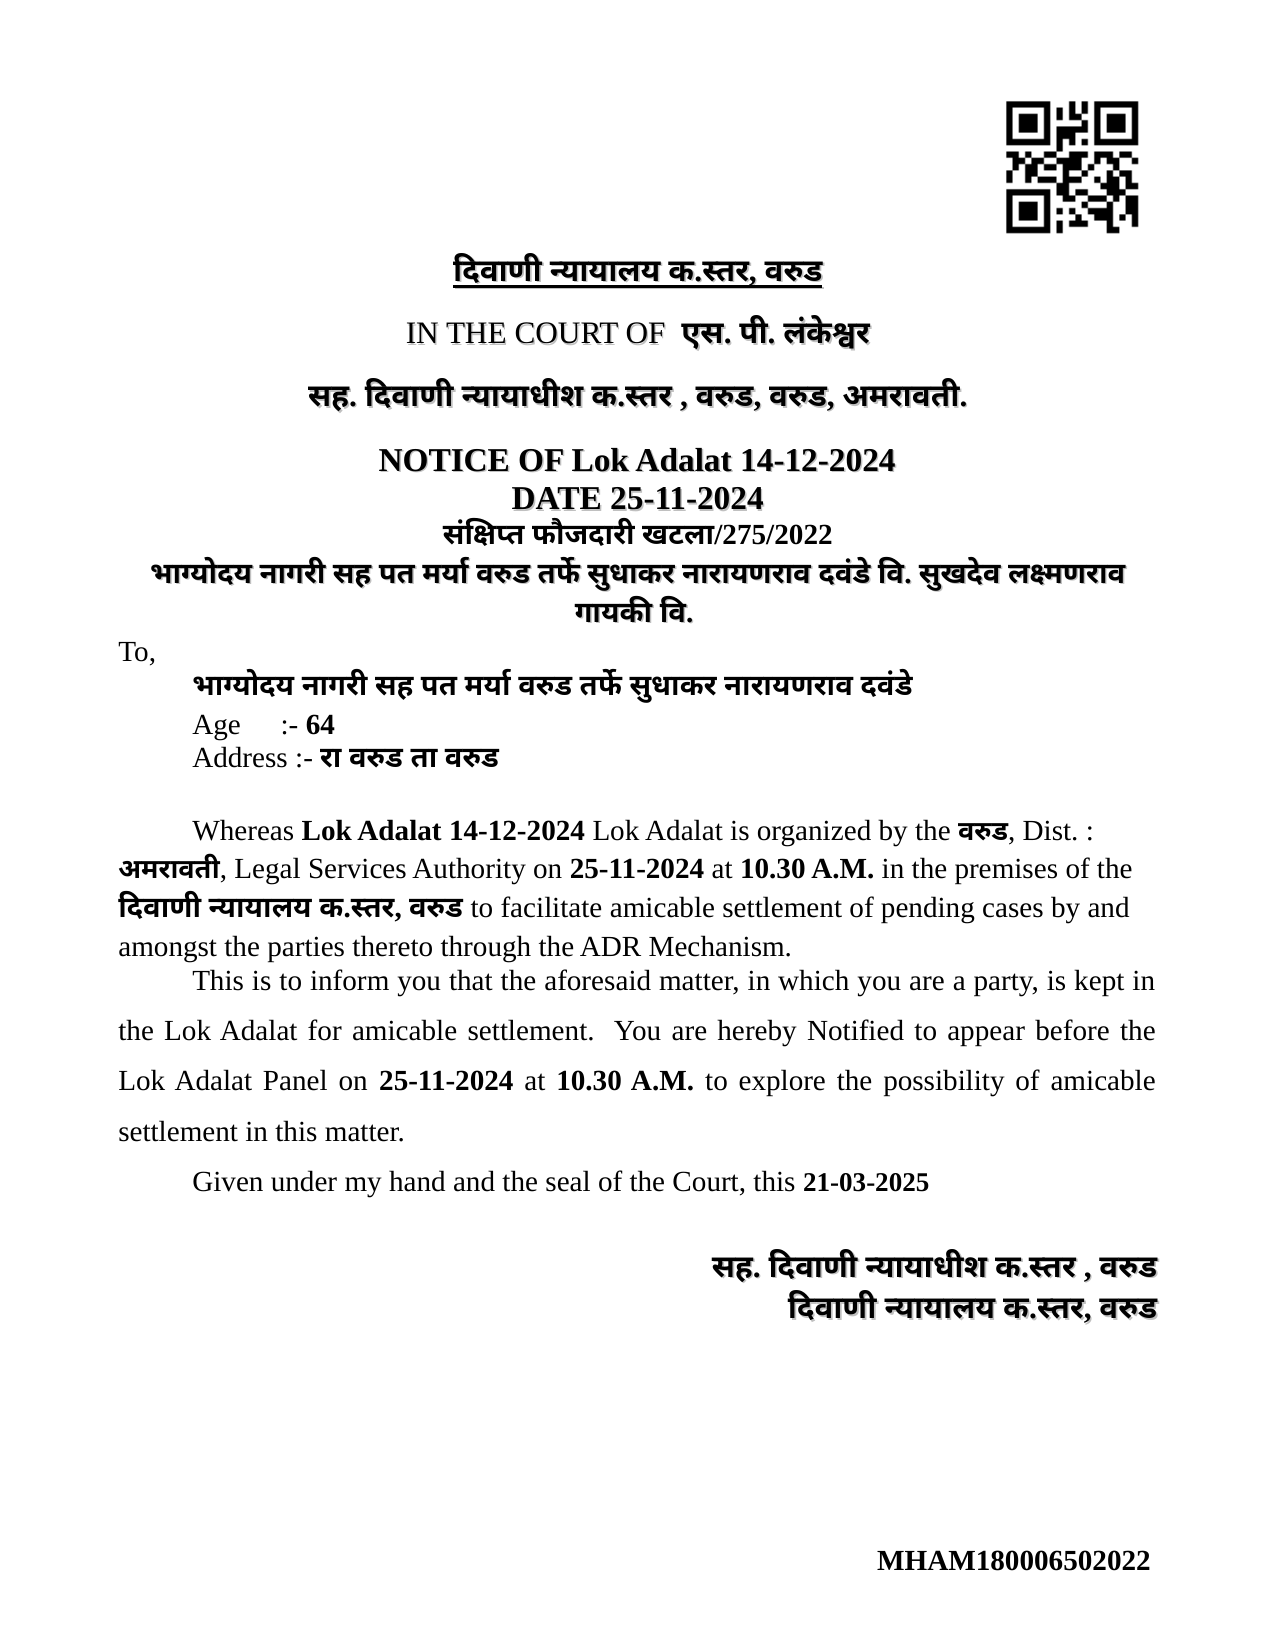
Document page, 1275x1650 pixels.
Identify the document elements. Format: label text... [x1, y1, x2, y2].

table_cell [864, 85, 1156, 252]
text NOTICE OF Lok Adalat 14-12-2024 [118, 440, 1157, 478]
text Given under my hand and the seal of the Court, this 21-03-2025 [118, 1164, 1157, 1197]
text सह. दिवाणी न्यायाधीश क.स्तर , वरुड, वरुड, अमरावती. [118, 377, 1157, 419]
text दिवाणी न्यायालय क.स्तर, वरुड [118, 252, 1157, 294]
text भाग्योदय नागरी सह पत मर्या वरुड तर्फे सुधाकर नारायणराव दवंडे [118, 668, 1157, 707]
text This is to inform you that the aforesaid matter, in which you are a party, is kept in the Lok Adalat for amicable settlement. You are hereby Notified to appear before the Lok Adalat Panel on 25-11-2024 at 10.30 A.M. to explore the possibility of amicable settlement in this matter. [118, 963, 1157, 1147]
text संक्षिप्त फौजदारी खटला/275/2022 [118, 517, 1157, 556]
text भाग्योदय नागरी सह पत मर्या वरुड तर्फे सुधाकर नारायणराव दवंडे वि. सुखदेव लक्ष्मणराव गायकी वि. [118, 556, 1157, 634]
text IN THE COURT OF एस. पी. लंकेश्वर [118, 314, 1157, 356]
text सह. दिवाणी न्यायाधीश क.स्तर , वरुड [118, 1248, 1157, 1290]
text Age :- 64 [118, 707, 1157, 741]
text दिवाणी न्यायालय क.स्तर, वरुड [118, 1290, 1157, 1332]
text Whereas Lok Adalat 14-12-2024 Lok Adalat is organized by the वरुड, Dist. : अमरावती, Legal Services Authority on 25-11-2024 at 10.30 A.M. in the premises of the दिवाणी न्यायालय क.स्तर, वरुड to facilitate amicable settlement of pending cases by and amongst the parties thereto through the ADR Mechanism. [118, 813, 1157, 963]
table_header MHAM180006502022 [864, 1538, 1156, 1582]
text To, [118, 634, 1157, 668]
text Address :- रा वरुड ता वरुड [118, 741, 1157, 780]
picture [994, 89, 1151, 246]
text DATE 25-11-2024 [118, 478, 1157, 517]
